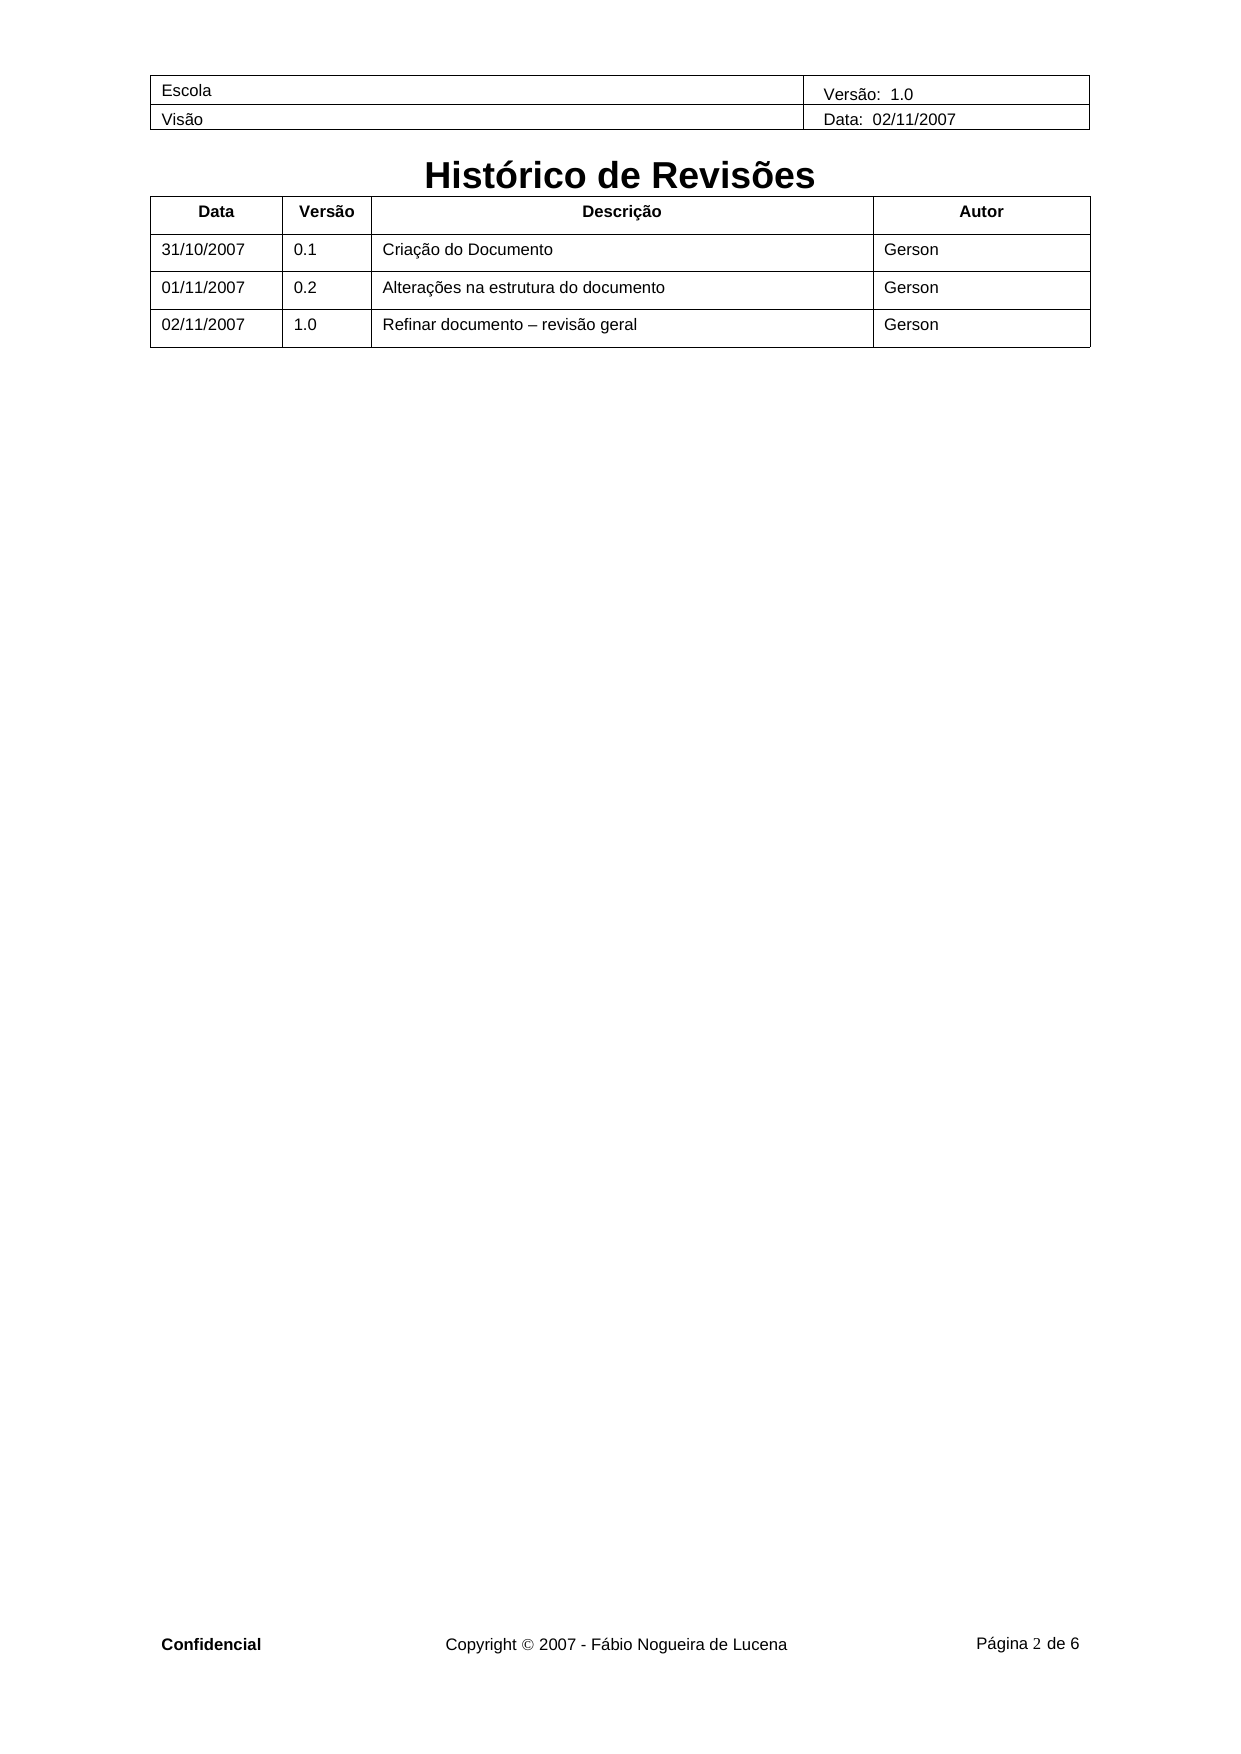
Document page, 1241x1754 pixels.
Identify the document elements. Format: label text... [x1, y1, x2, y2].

text Histórico de Revisões [150, 154, 1090, 196]
table_cell Refinar documento – revisão geral [372, 310, 873, 347]
table_cell Gerson [874, 272, 1090, 309]
table_cell 02/11/2007 [151, 310, 282, 347]
table_cell 0.2 [283, 272, 371, 309]
table_header Autor [874, 197, 1090, 234]
table_cell Gerson [874, 310, 1090, 347]
table_cell 31/10/2007 [151, 235, 282, 271]
table_cell 1.0 [283, 310, 371, 347]
table_cell 01/11/2007 [151, 272, 282, 309]
table_header Descrição [372, 197, 873, 234]
table_cell Criação do Documento [372, 235, 873, 271]
table_cell Gerson [874, 235, 1090, 271]
table_header Data [151, 197, 282, 234]
table_header Versão [283, 197, 371, 234]
table_cell 0.1 [283, 235, 371, 271]
table_cell Alterações na estrutura do documento [372, 272, 873, 309]
